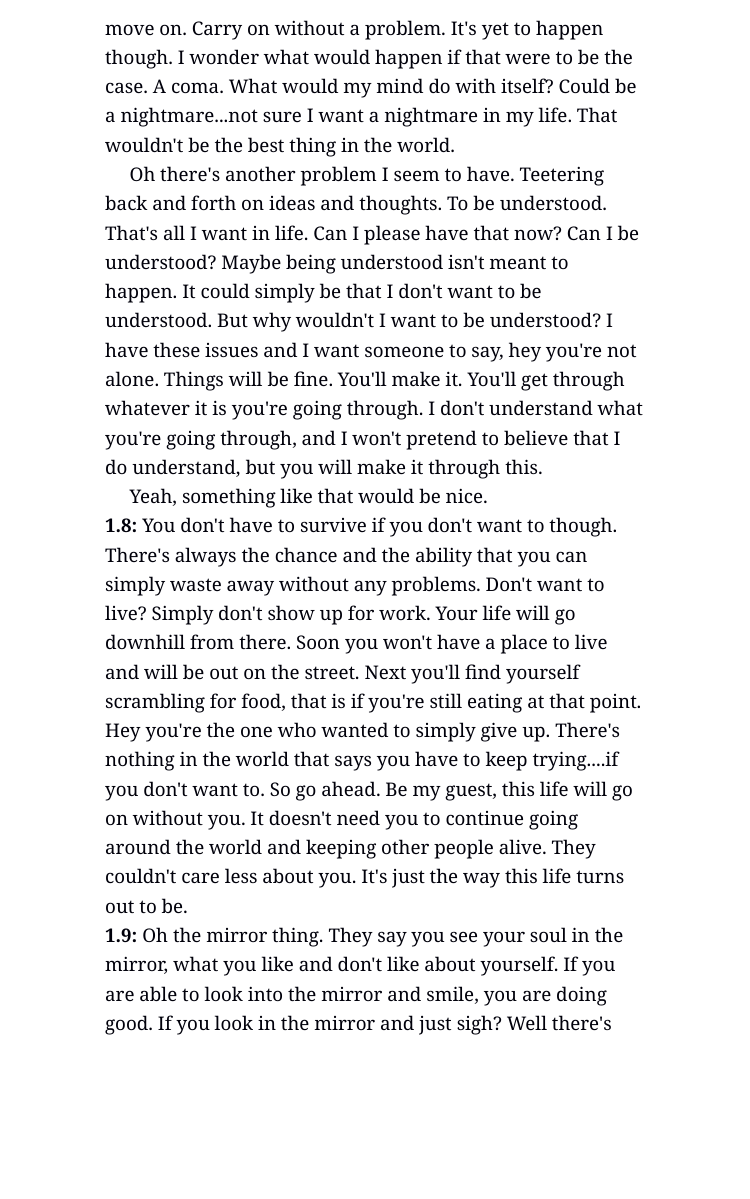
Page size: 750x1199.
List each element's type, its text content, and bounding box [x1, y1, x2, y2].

text Oh there's another problem I seem to have. Teetering back and forth on ideas and thoughts. To be understood. That's all I want in life. Can I please have that now? Can I be understood? Maybe being understood isn't meant to happen. It could simply be that I don't want to be understood. But why wouldn't I want to be understood? I have these issues and I want someone to say, hey you're not alone. Things will be fine. You'll make it. You'll get through whatever it is you're going through. I don't understand what you're going through, and I won't pretend to believe that I do understand, but you will make it through this. [105, 161, 645, 479]
text Yeah, something like that would be nice. [105, 483, 645, 509]
text move on. Carry on without a problem. It's yet to happen though. I wonder what would happen if that were to be the case. A coma. What would my mind do with itself? Could be a nightmare...not sure I want a nightmare in my life. That wouldn't be the best thing in the world. [105, 15, 645, 158]
text 1.9: Oh the mirror thing. They say you see your soul in the mirror, what you like and don't like about yourself. If you are able to look into the mirror and smile, you are doing good. If you look in the mirror and just sigh? Well there's [105, 922, 645, 1036]
text 1.8: You don't have to survive if you don't want to though. There's always the chance and the ability that you can simply waste away without any problems. Don't want to live? Simply don't show up for work. Your life will go downhill from there. Soon you won't have a place to live and will be out on the street. Next you'll find yourself scrambling for food, that is if you're still eating at that point. Hey you're the one who wanted to simply give up. There's nothing in the world that says you have to keep trying....if you don't want to. So go ahead. Be my guest, this life will go on without you. It doesn't need you to continue going around the world and keeping other people alive. They couldn't care less about you. It's just the way this life turns out to be. [105, 513, 645, 919]
